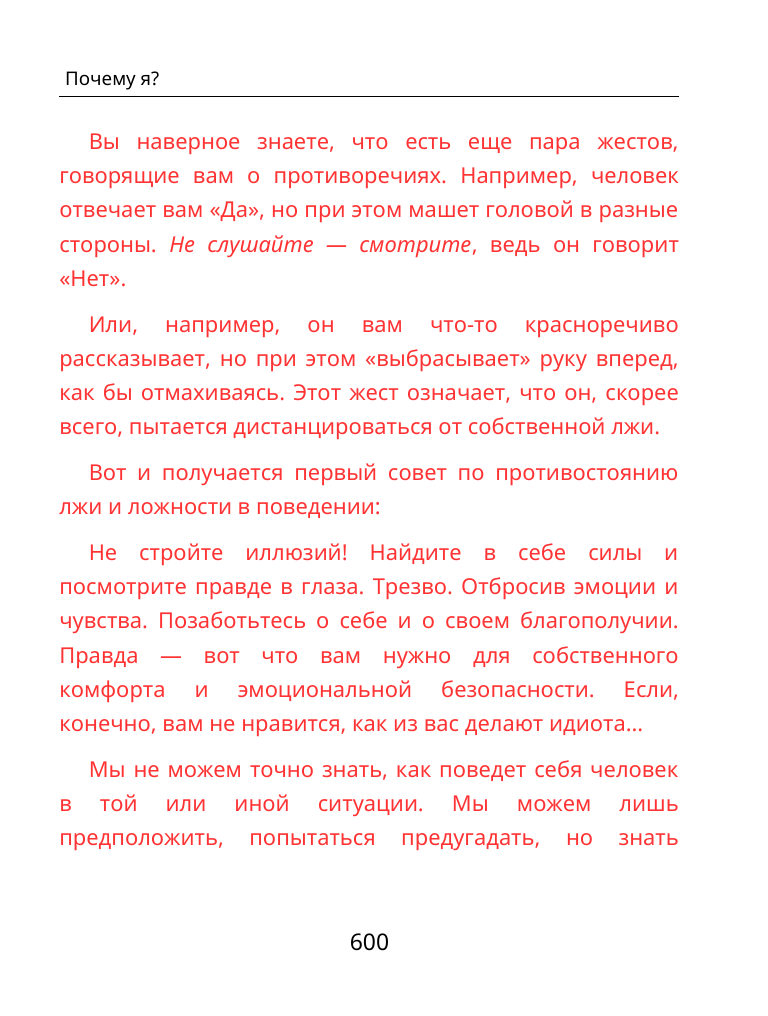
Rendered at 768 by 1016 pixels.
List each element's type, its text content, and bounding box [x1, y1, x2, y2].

text Вот и получается первый совет по противостоянию лжи и ложности в поведении: [59, 457, 679, 521]
text Вы наверное знаете, что есть еще пара жестов, говорящие вам о противоречиях. Например, человек отвечает вам «Да», но при этом машет головой в разные стороны. Не слушайте — смотрите, ведь он говорит «Нет». [59, 126, 679, 292]
text Не стройте иллюзий! Найдите в себе силы и посмотрите правде в глаза. Трезво. Отбросив эмоции и чувства. Позаботьтесь о себе и о своем благополучии. Правда — вот что вам нужно для собственного комфорта и эмоциональной безопасности. Если, конечно, вам не нравится, как из вас делают идиота... [59, 537, 679, 738]
text Или, например, он вам что-то красноречиво рассказывает, но при этом «выбрасывает» руку вперед, как бы отмахиваясь. Этот жест означает, что он, скорее всего, пытается дистанцироваться от собственной лжи. [59, 309, 679, 441]
text Мы не можем точно знать, как поведет себя человек в той или иной ситуации. Мы можем лишь предположить, попытаться предугадать, но знать [59, 754, 679, 852]
